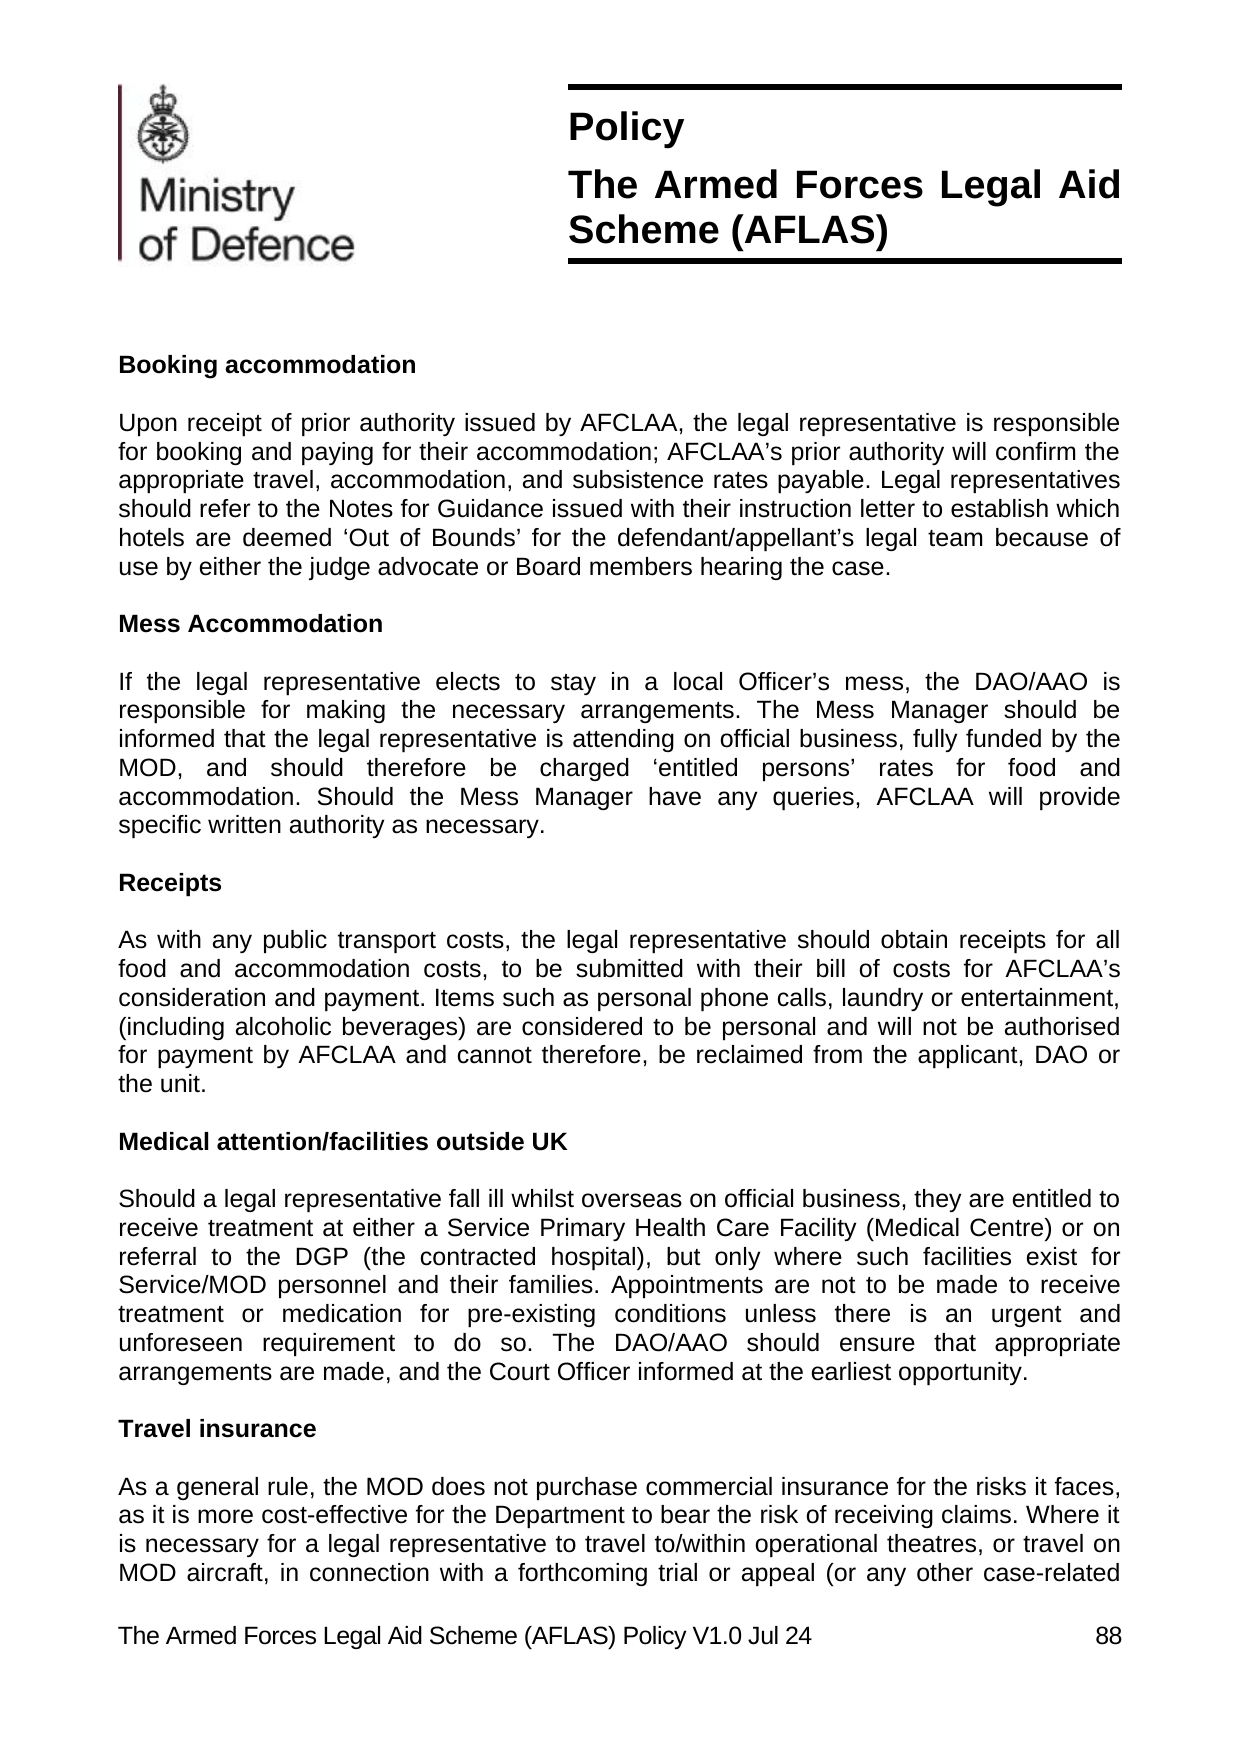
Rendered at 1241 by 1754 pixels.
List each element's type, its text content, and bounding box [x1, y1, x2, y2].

subtitle Mess Accommodation [118, 609, 1122, 638]
text If the legal representative elects to stay in a local Officer’s mess, the DAO/AAO is responsible for making the necessary arrangements. The Mess Manager should be informed that the legal representative is attending on official business, fully funded by the MOD, and should therefore be charged ‘entitled persons’ rates for food and accommodation. Should the Mess Manager have any queries, AFCLAA will provide specific written authority as necessary. [118, 667, 1122, 839]
text Should a legal representative fall ill whilst overseas on official business, they are entitled to receive treatment at either a Service Primary Health Care Facility (Medical Centre) or on referral to the DGP (the contracted hospital), but only where such facilities exist for Service/MOD personnel and their families. Appointments are not to be made to receive treatment or medication for pre-existing conditions unless there is an urgent and unforeseen requirement to do so. The DAO/AAO should ensure that appropriate arrangements are made, and the Court Officer informed at the earliest opportunity. [118, 1184, 1122, 1385]
subtitle Medical attention/facilities outside UK [118, 1127, 1122, 1155]
subtitle Receipts [118, 868, 1122, 897]
text Upon receipt of prior authority issued by AFCLAA, the legal representative is responsible for booking and paying for their accommodation; AFCLAA’s prior authority will confirm the appropriate travel, accommodation, and subsistence rates payable. Legal representatives should refer to the Notes for Guidance issued with their instruction letter to establish which hotels are deemed ‘Out of Bounds’ for the defendant/appellant’s legal team because of use by either the judge advocate or Board members hearing the case. [118, 408, 1122, 580]
subtitle Booking accommodation [118, 350, 1122, 379]
text As a general rule, the MOD does not purchase commercial insurance for the risks it faces, as it is more cost-effective for the Department to bear the risk of receiving claims. Where it is necessary for a legal representative to travel to/within operational theatres, or travel on MOD aircraft, in connection with a forthcoming trial or appeal (or any other case-related [118, 1472, 1122, 1587]
text As with any public transport costs, the legal representative should obtain receipts for all food and accommodation costs, to be submitted with their bill of costs for AFCLAA’s consideration and payment. Items such as personal phone calls, laundry or entertainment, (including alcoholic beverages) are considered to be personal and will not be authorised for payment by AFCLAA and cannot therefore, be reclaimed from the applicant, DAO or the unit. [118, 925, 1122, 1098]
subtitle Travel insurance [118, 1414, 1122, 1443]
